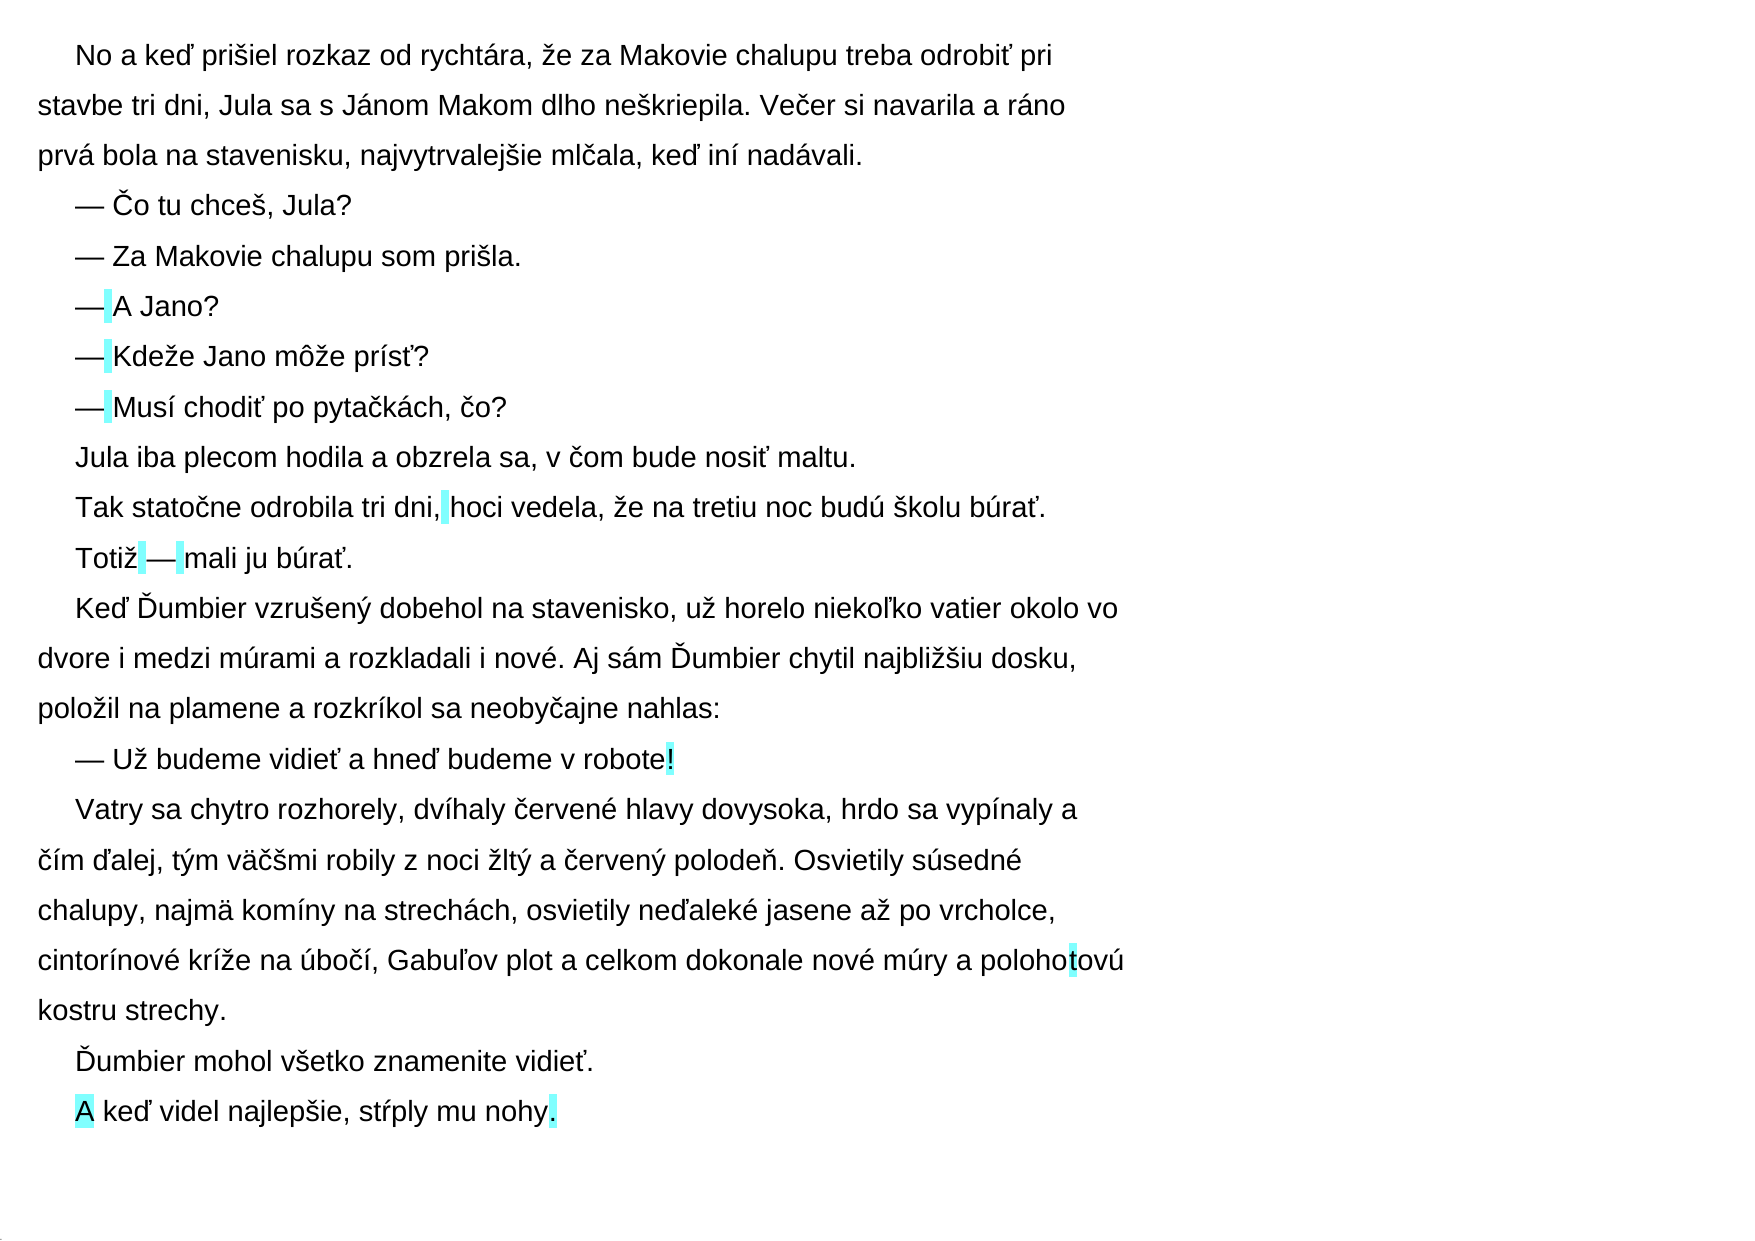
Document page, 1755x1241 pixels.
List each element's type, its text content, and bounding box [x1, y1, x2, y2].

text Tak statočne odrobila tri dni, hoci vedela, že na tretiu noc budú školu búrať. [37, 490, 1130, 524]
text — Už budeme vidieť a hneď budeme v robote! [37, 742, 1130, 775]
text — Kdeže Jano môže prísť? [37, 339, 1130, 373]
text — Musí chodiť po pytačkách, čo? [37, 390, 1130, 423]
text A keď videl najlepšie, stŕply mu nohy. [37, 1094, 1130, 1128]
text Totiž — mali ju búrať. [37, 541, 1130, 574]
text Keď Ďumbier vzrušený dobehol na stavenisko, už horelo niekoľko vatier okolo vo dvore i medzi múrami a rozkladali i nové. Aj sám Ďumbier chytil najbližšiu dosku, položil na plamene a rozkríkol sa neobyčajne nahlas: [37, 591, 1130, 725]
text Vatry sa chytro rozhorely, dvíhaly červené hlavy dovysoka, hrdo sa vypínaly a čím ďalej, tým väčšmi robily z noci žltý a červený polodeň. Osvietily súsedné chalupy, najmä komíny na strechách, osvietily neďaleké jasene až po vrcholce, cintorínové kríže na úbočí, Gabuľov plot a celkom dokonale nové múry a polohotovú kostru strechy. [37, 792, 1130, 1027]
text — Za Makovie chalupu som prišla. [37, 239, 1130, 272]
text — A Jano? [37, 289, 1130, 323]
text Ďumbier mohol všetko znamenite vidieť. [37, 1044, 1130, 1077]
text No a keď prišiel rozkaz od rychtára, že za Makovie chalupu treba odrobiť pri stavbe tri dni, Jula sa s Jánom Makom dlho neškriepila. Večer si navarila a ráno prvá bola na stavenisku, najvytrvalejšie mlčala, keď iní nadávali. [37, 37, 1130, 172]
text — Čo tu chceš, Jula? [37, 188, 1130, 222]
text Jula iba plecom hodila a obzrela sa, v čom bude nosiť maltu. [37, 440, 1130, 473]
